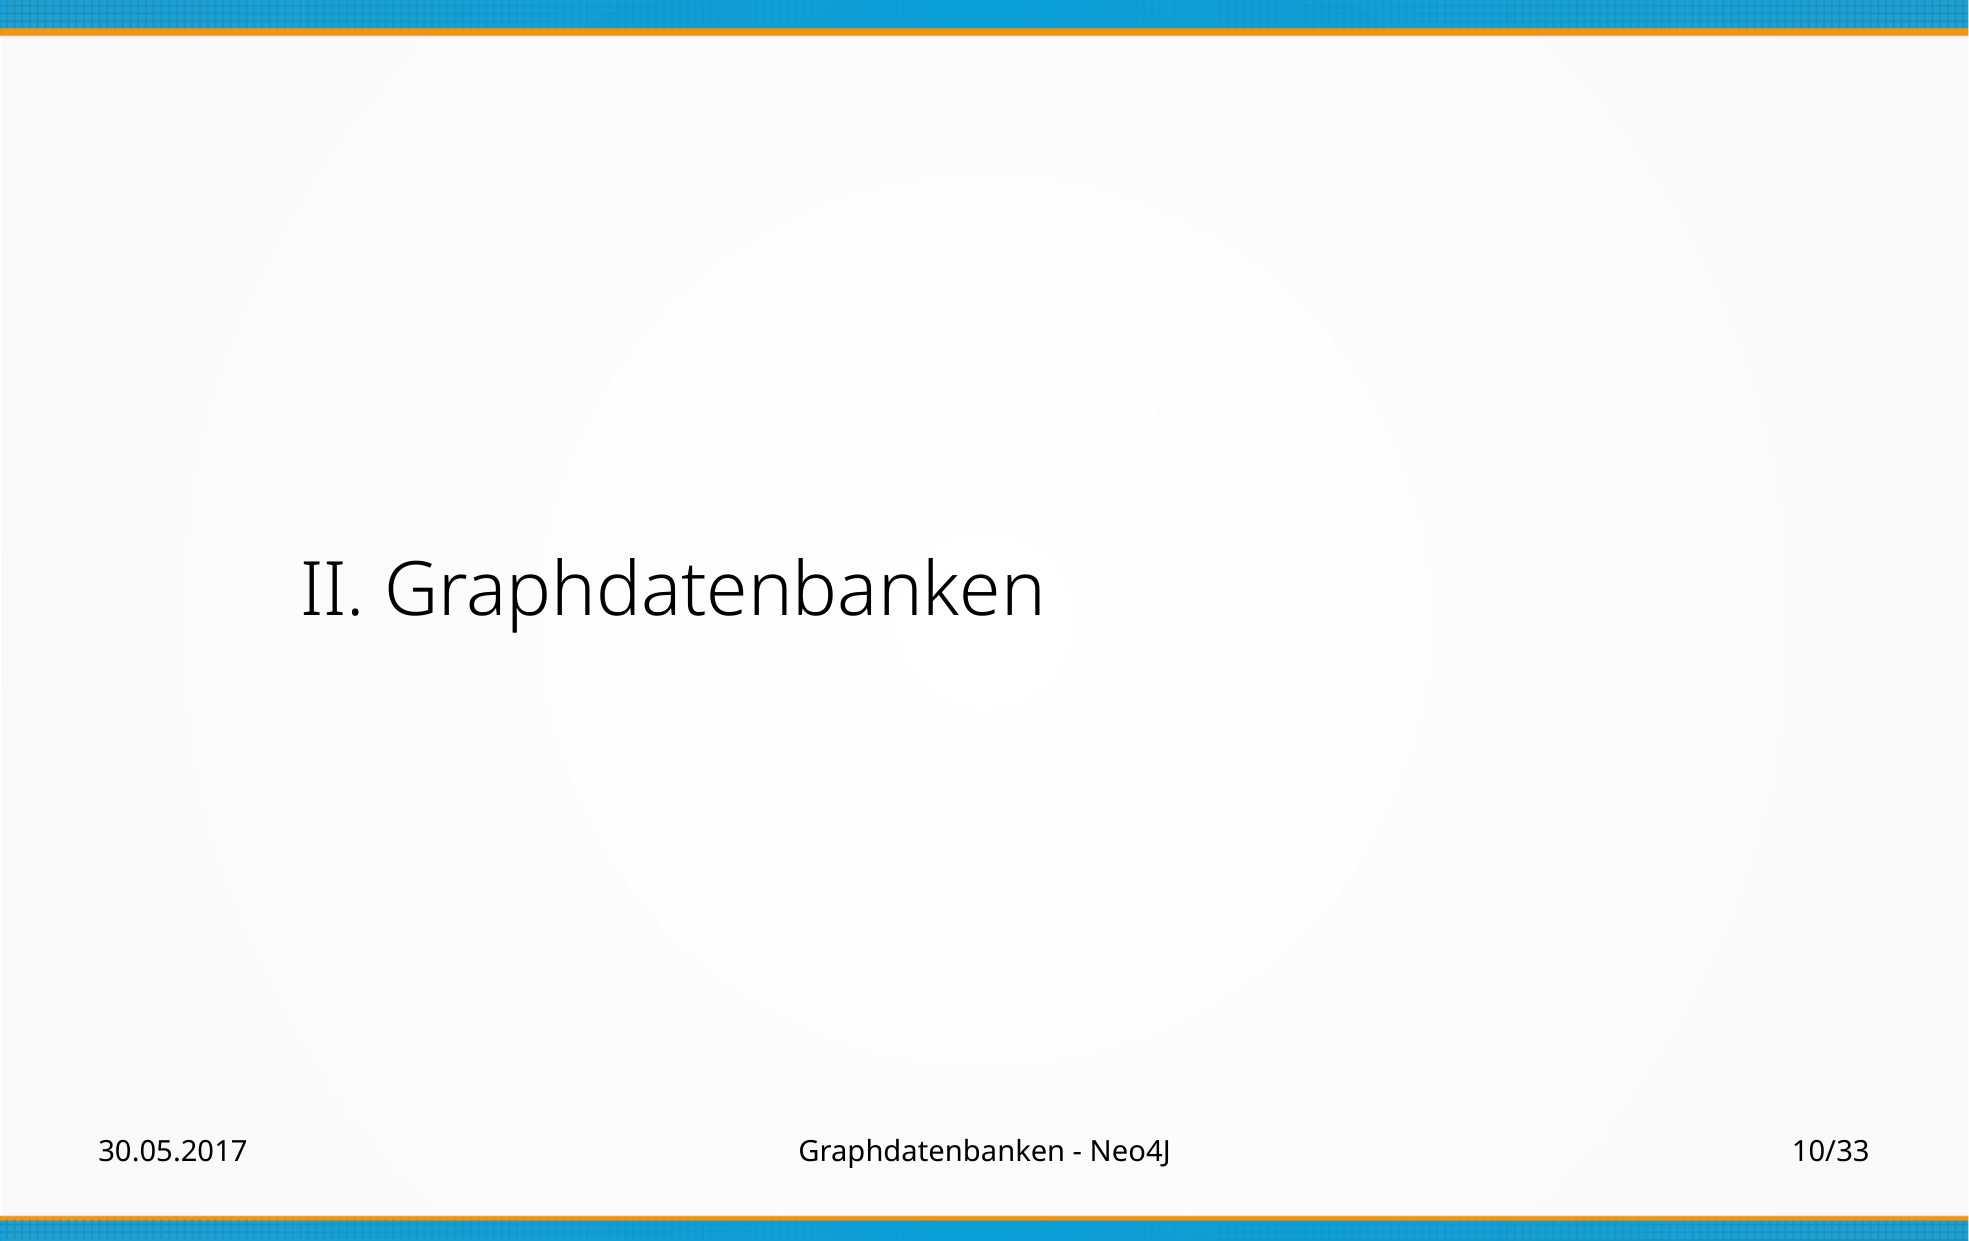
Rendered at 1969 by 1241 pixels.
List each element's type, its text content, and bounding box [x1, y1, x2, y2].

title II. Graphdatenbanken [300, 482, 1687, 691]
picture [0, 0, 1969, 1241]
